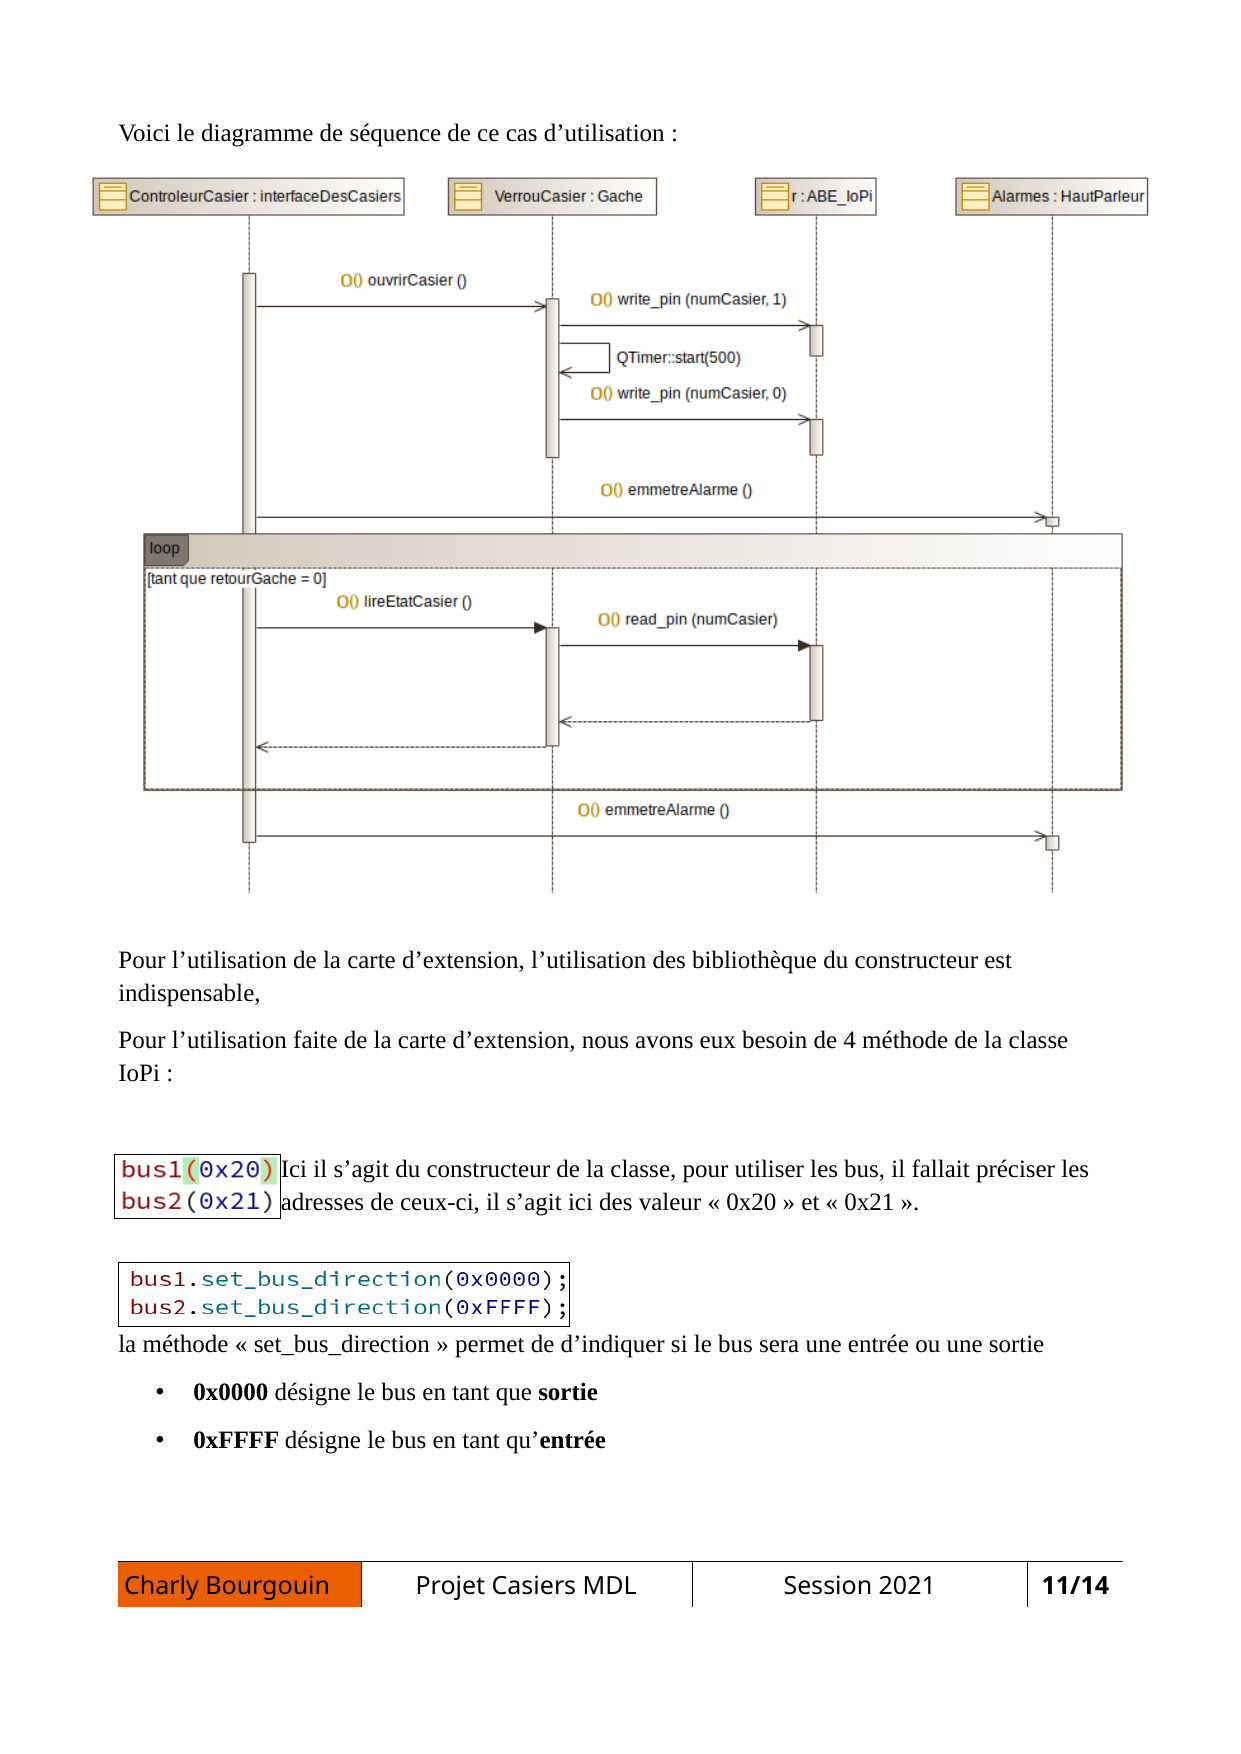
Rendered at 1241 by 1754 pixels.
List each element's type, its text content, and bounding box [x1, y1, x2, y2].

text Ici il s’agit du constructeur de la classe, pour utiliser les bus, il fallait préciser les adresses de ceux-ci, il s’agit ici des valeur « 0x20 » et « 0x21 ». [281, 1154, 1122, 1215]
text Voici le diagramme de séquence de ce cas d’utilisation : [118, 118, 1122, 147]
text [115, 1155, 280, 1218]
list 0x0000 désigne le bus en tant que sortie [156, 1377, 1122, 1406]
picture [80, 165, 1161, 893]
list 0xFFFF désigne le bus en tant qu’entrée [156, 1425, 1122, 1453]
picture [117, 1157, 277, 1215]
text la méthode « set_bus_direction » permet de d’indiquer si le bus sera une entrée ou une sortie [118, 1329, 1122, 1358]
text Pour l’utilisation de la carte d’extension, l’utilisation des bibliothèque du constructeur est indispensable, [118, 945, 1122, 1007]
text Pour l’utilisation faite de la carte d’extension, nous avons eux besoin de 4 méthode de la classe IoPi : [118, 1025, 1122, 1087]
picture [121, 1265, 567, 1323]
